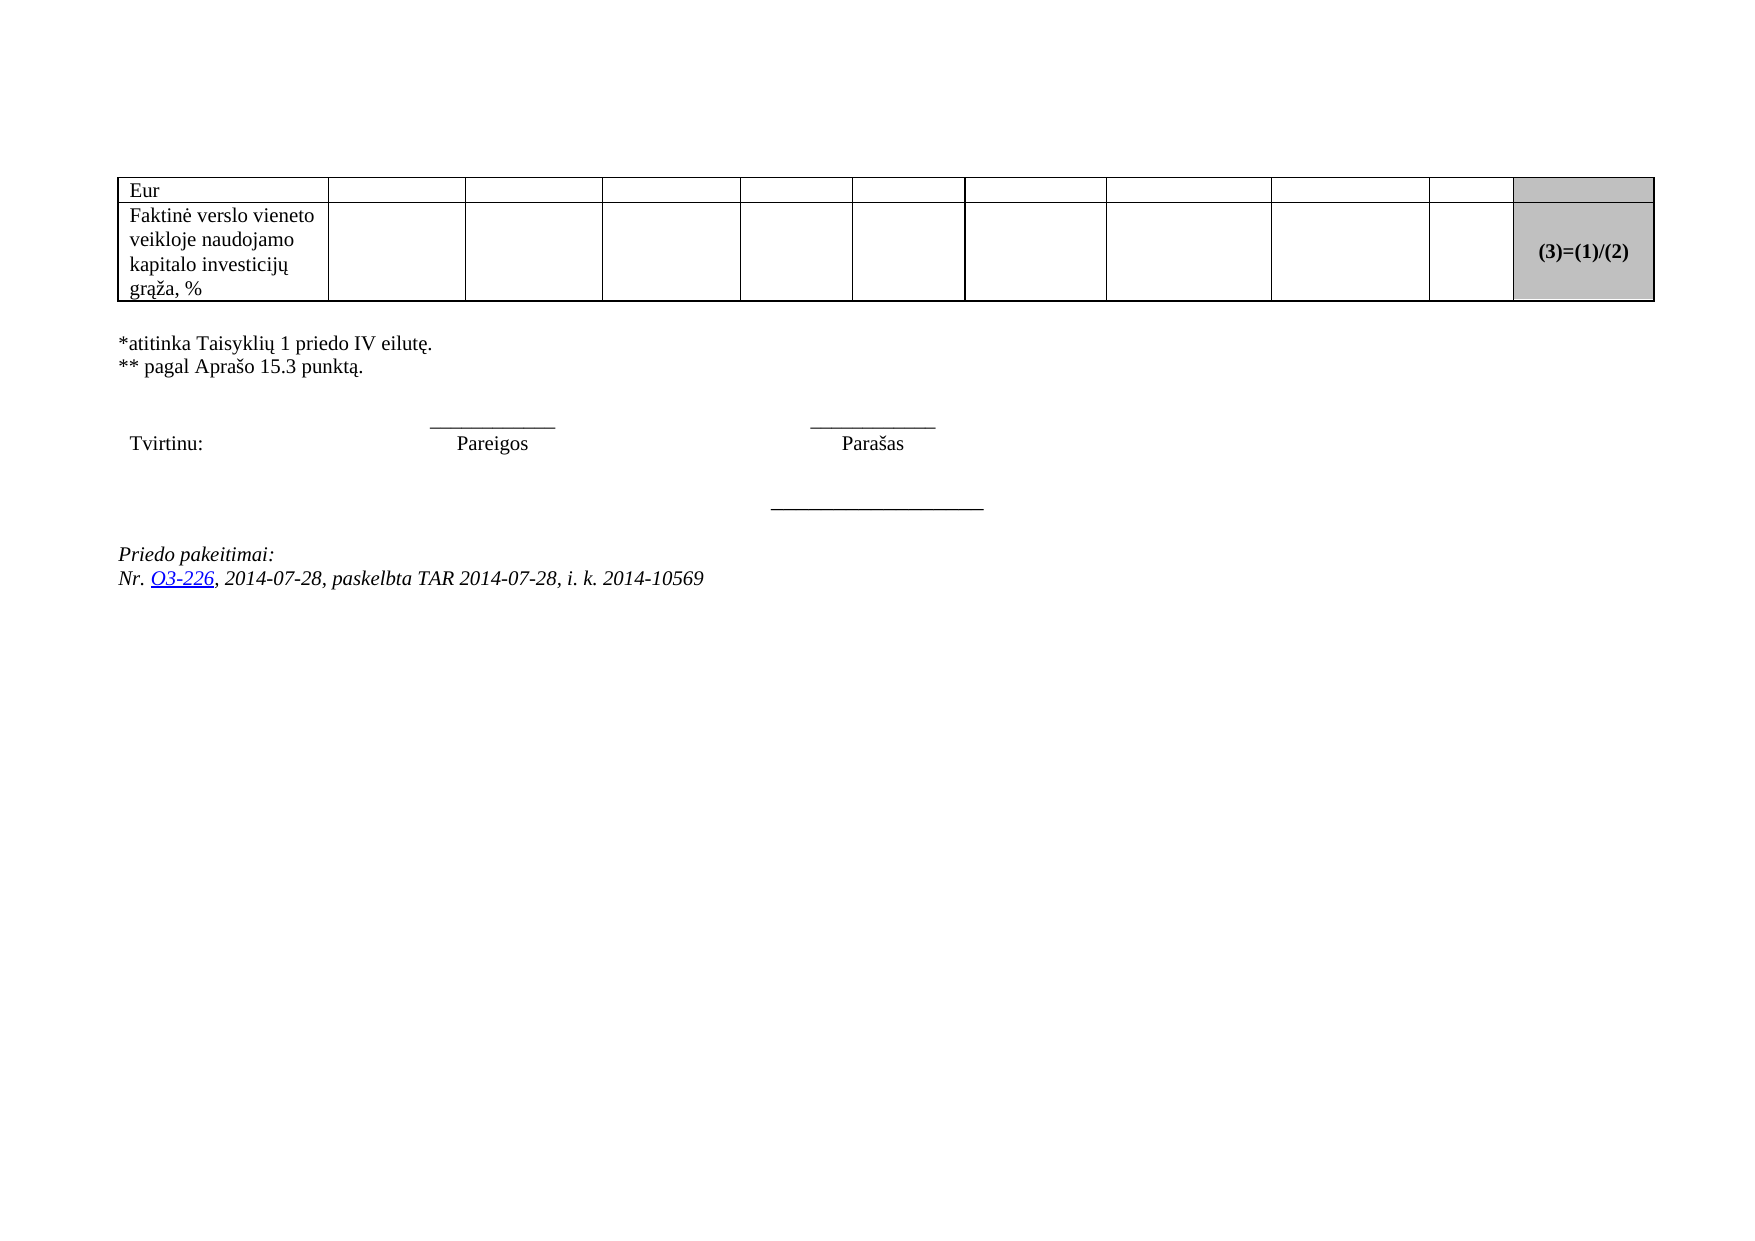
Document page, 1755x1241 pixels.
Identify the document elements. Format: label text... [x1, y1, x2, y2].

table_header ____________ Pareigos [302, 407, 683, 455]
table_header Tvirtinu: [118, 407, 302, 455]
table_cell Faktinė verslo vieneto veikloje naudojamo kapitalo investicijų grąža, % [119, 203, 328, 299]
text _________________ [118, 484, 1636, 513]
table_cell [966, 178, 1106, 202]
table_cell Eur [119, 178, 328, 202]
table_cell [1272, 178, 1429, 202]
table_cell [853, 203, 964, 299]
table_cell [1430, 178, 1513, 202]
text ** pagal Aprašo 15.3 punktą. [118, 354, 1636, 378]
table_cell [966, 203, 1106, 299]
table_cell [1272, 203, 1429, 299]
text Priedo pakeitimai: [118, 542, 1636, 566]
table_cell [329, 203, 465, 299]
table_cell [1514, 178, 1653, 202]
table_cell [466, 203, 602, 299]
table_cell [1107, 178, 1271, 202]
table_cell [741, 203, 852, 299]
table_cell [466, 178, 602, 202]
table_cell [1430, 203, 1513, 299]
table_cell [1107, 203, 1271, 299]
table_cell (3)=(1)/(2) [1514, 203, 1653, 299]
text *atitinka Taisyklių 1 priedo IV eilutę. [118, 330, 1636, 354]
table_cell [603, 178, 740, 202]
table_cell [603, 203, 740, 299]
table_header ____________ Parašas [683, 407, 1063, 455]
table_cell [741, 178, 852, 202]
text Nr. O3-226, 2014-07-28, paskelbta TAR 2014-07-28, i. k. 2014-10569 [118, 566, 1636, 590]
table_cell [853, 178, 964, 202]
table_cell [329, 178, 465, 202]
